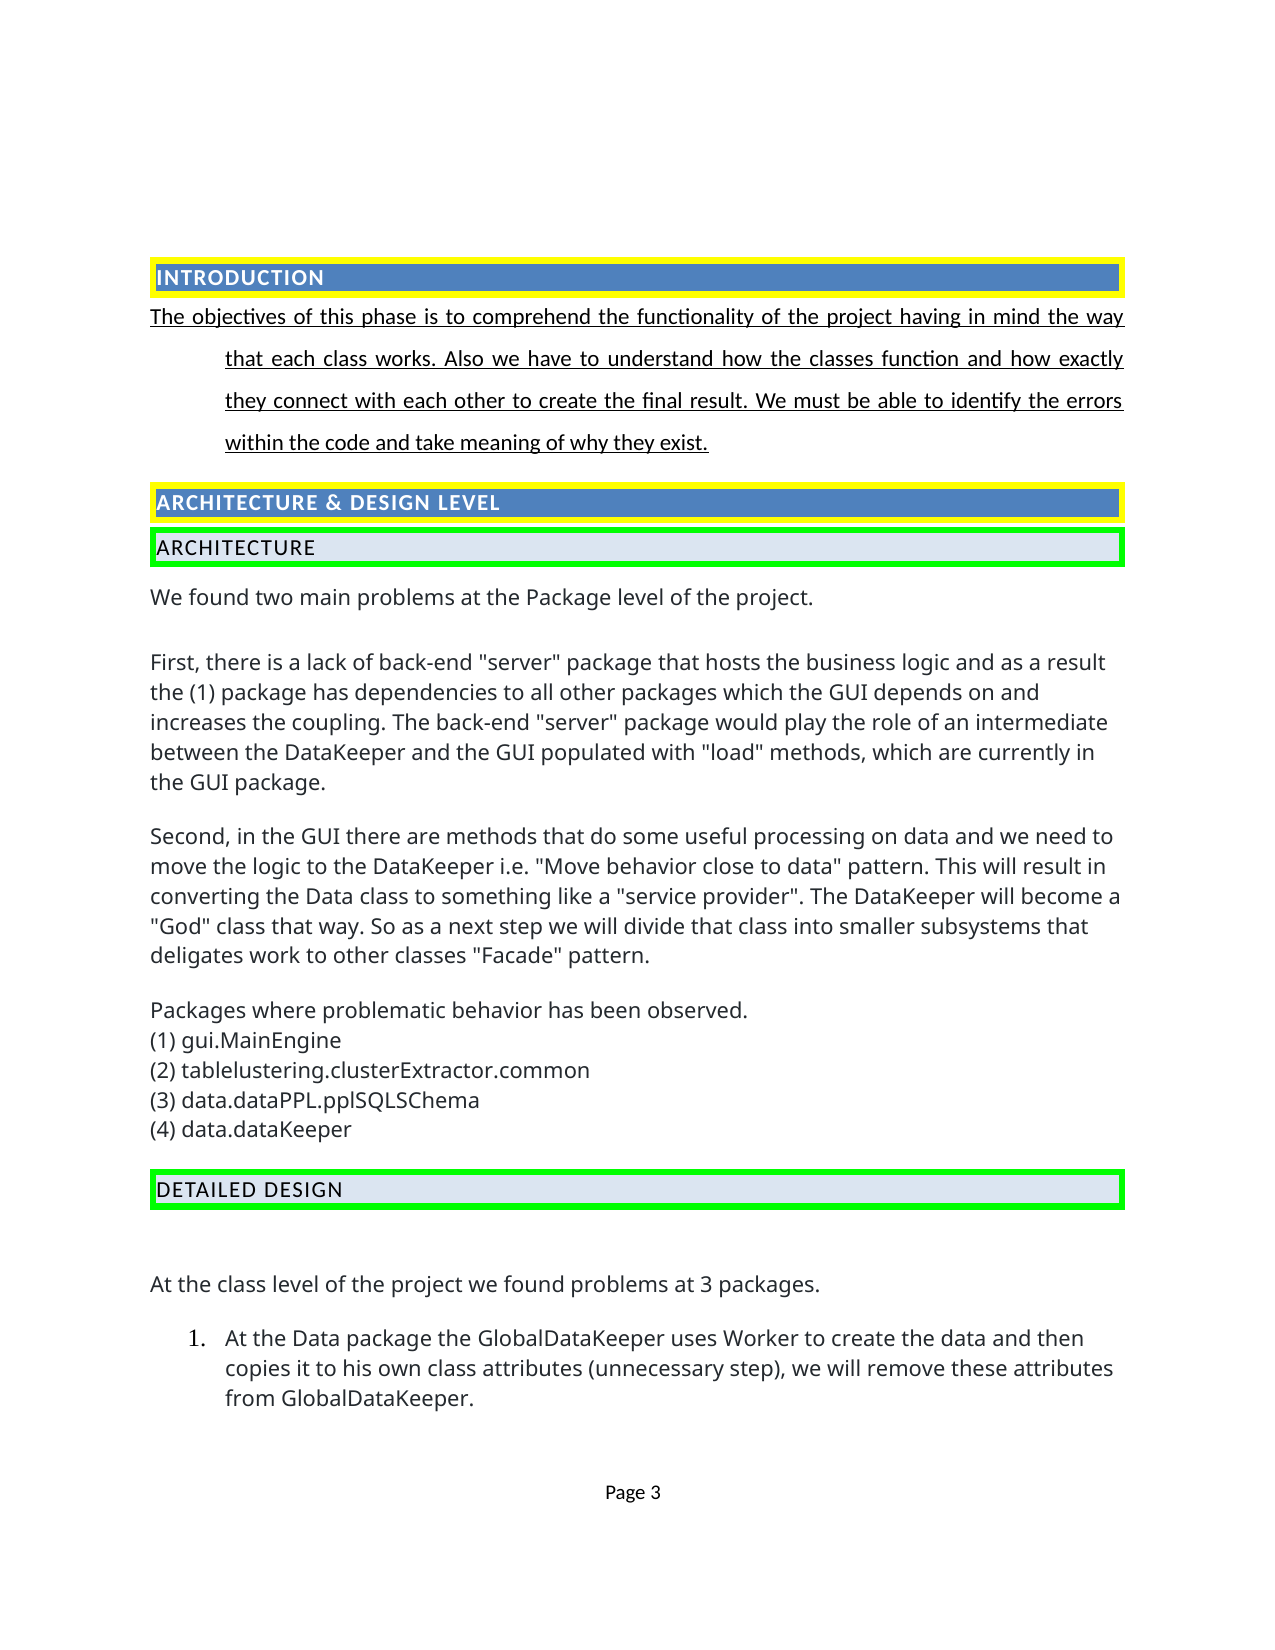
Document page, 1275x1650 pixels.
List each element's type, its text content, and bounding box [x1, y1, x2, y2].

text We found two main problems at the Package level of the project. [150, 582, 1125, 612]
text First, there is a lack of back-end "server" package that hosts the business logic and as a result the (1) package has dependencies to all other packages which the GUI depends on and increases the coupling. The back-end "server" package would play the role of an intermediate between the DataKeeper and the GUI populated with "load" methods, which are currently in the GUI package. [150, 647, 1125, 796]
text The objectives of this phase is to comprehend the functionality of the project having in mind the way [150, 302, 1125, 326]
text Second, in the GUI there are methods that do some useful processing on data and we need to move the logic to the DataKeeper i.e. "Move behavior close to data" pattern. This will result in converting the Data class to something like a "service provider". The DataKeeper will become a "God" class that way. So as a next step we will divide that class into smaller subsystems that deligates work to other classes "Facade" pattern. [150, 821, 1125, 970]
list At the Data package the GlobalDataKeeper uses Worker to create the data and then copies it to his own class attributes (unnecessary step), we will remove these attributes from GlobalDataKeeper. [187, 1323, 1125, 1413]
text At the class level of the project we found problems at 3 packages. [150, 1269, 1125, 1298]
subtitle ARCHITECTURE & DESIGN LEVEL [156, 489, 1119, 517]
subtitle Architecture [156, 533, 1119, 561]
text that each class works. Also we have to understand how the classes function and how exactly they connect with each other to create the final result. We must be able to identify the errors within the code and take meaning of why they exist. [150, 327, 1125, 456]
subtitle Detailed Design [156, 1175, 1119, 1203]
text Packages where problematic behavior has been observed. (1) gui.MainEngine (2) tablelustering.clusterExtractor.common (3) data.dataPPL.pplSQLSChema (4) data.dataKeeper [150, 995, 1125, 1144]
subtitle Introduction [156, 264, 1119, 291]
